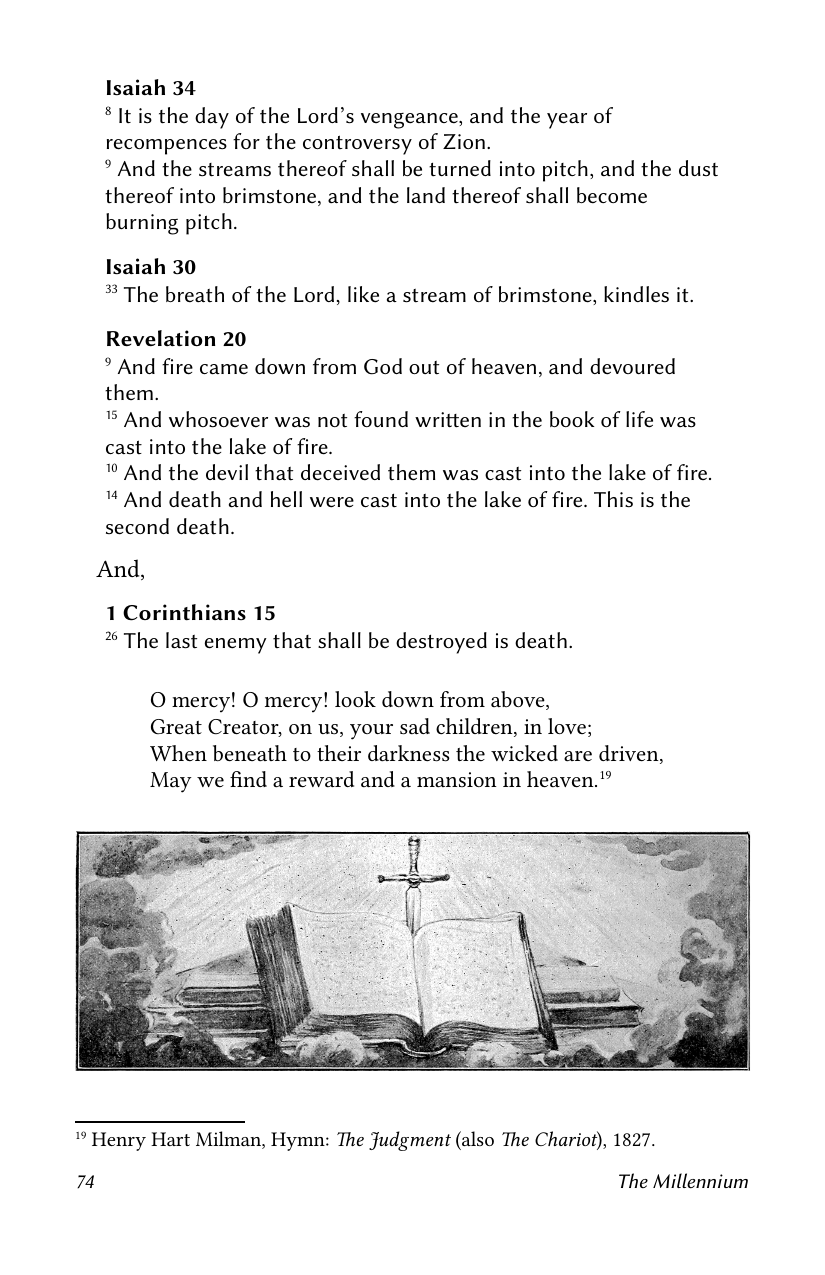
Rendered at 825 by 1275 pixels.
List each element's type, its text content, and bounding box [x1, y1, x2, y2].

text Revelation 20 [105, 326, 750, 352]
text 10 And the devil that deceived them was cast into the lake of fire. [105, 460, 720, 486]
text When beneath to their darkness the wicked are driven, [150, 741, 750, 767]
picture [75, 831, 750, 1071]
text 9 And fire came down from God out of heaven, and devoured them. [105, 354, 720, 406]
text 26 The last enemy that shall be destroyed is death. [105, 628, 720, 654]
text 8 It is the day of the Lord’s vengeance, and the year of recompences for the controversy of Zion. [105, 103, 720, 155]
text 15 And whosoever was not found written in the book of life was cast into the lake of fire. [105, 407, 720, 460]
text Great Creator, on us, your sad children, in love; [150, 714, 750, 740]
text And, [75, 555, 750, 584]
text Henry Hart Milman, Hymn: The Judgment (also The Chariot), 1827. [75, 1128, 750, 1152]
text Isaiah 30 [105, 254, 750, 280]
text 1 Corinthians 15 [105, 600, 750, 626]
text 9 And the streams thereof shall be turned into pitch, and the dust thereof into brimstone, and the land thereof shall become burning pitch. [105, 156, 720, 235]
text May we find a reward and a mansion in heaven. [150, 767, 750, 793]
text Isaiah 34 [105, 75, 750, 101]
text 14 And death and hell were cast into the lake of fire. This is the second death. [105, 487, 720, 540]
text O mercy! O mercy! look down from above, [150, 687, 750, 713]
text 33 The breath of the Lord, like a stream of brimstone, kindles it. [105, 281, 720, 308]
